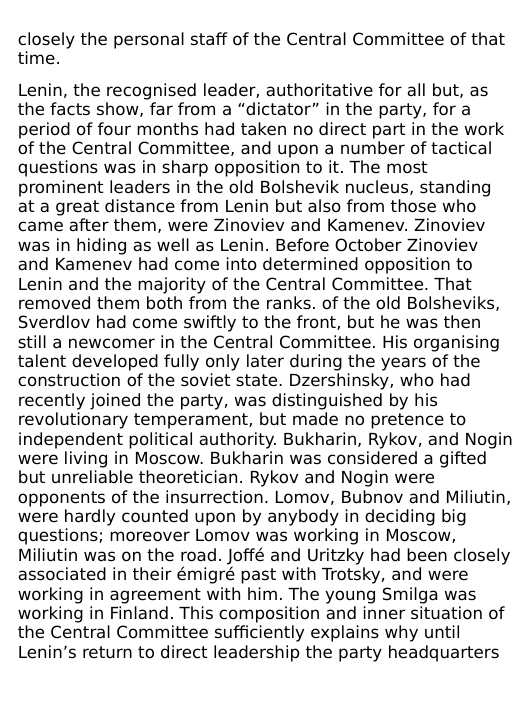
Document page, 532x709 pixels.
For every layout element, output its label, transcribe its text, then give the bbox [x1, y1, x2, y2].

text closely the personal staff of the Central Committee of that time. [18, 29, 514, 68]
text Lenin, the recognised leader, authoritative for all but, as the facts show, far from a “dictator” in the party, for a period of four months had taken no direct part in the work of the Central Committee, and upon a number of tactical questions was in sharp opposition to it. The most prominent leaders in the old Bolshevik nucleus, standing at a great distance from Lenin but also from those who came after them, were Zinoviev and Kamenev. Zinoviev was in hiding as well as Lenin. Before October Zinoviev and Kamenev had come into determined opposition to Lenin and the majority of the Central Committee. That removed them both from the ranks. of the old Bolsheviks, Sverdlov had come swiftly to the front, but he was then still a newcomer in the Central Committee. His organising talent developed fully only later during the years of the construction of the soviet state. Dzershinsky, who had recently joined the party, was distinguished by his revolutionary temperament, but made no pretence to independent political authority. Bukharin, Rykov, and Nogin were living in Moscow. Bukharin was considered a gifted but unreliable theoretician. Rykov and Nogin were opponents of the insurrection. Lomov, Bubnov and Miliutin, were hardly counted upon by anybody in deciding big questions; moreover Lomov was working in Moscow, Miliutin was on the road. Joffé and Uritzky had been closely associated in their émigré past with Trotsky, and were working in agreement with him. The young Smilga was working in Finland. This composition and inner situation of the Central Committee sufficiently explains why until Lenin’s return to direct leadership the party headquarters [18, 81, 514, 662]
